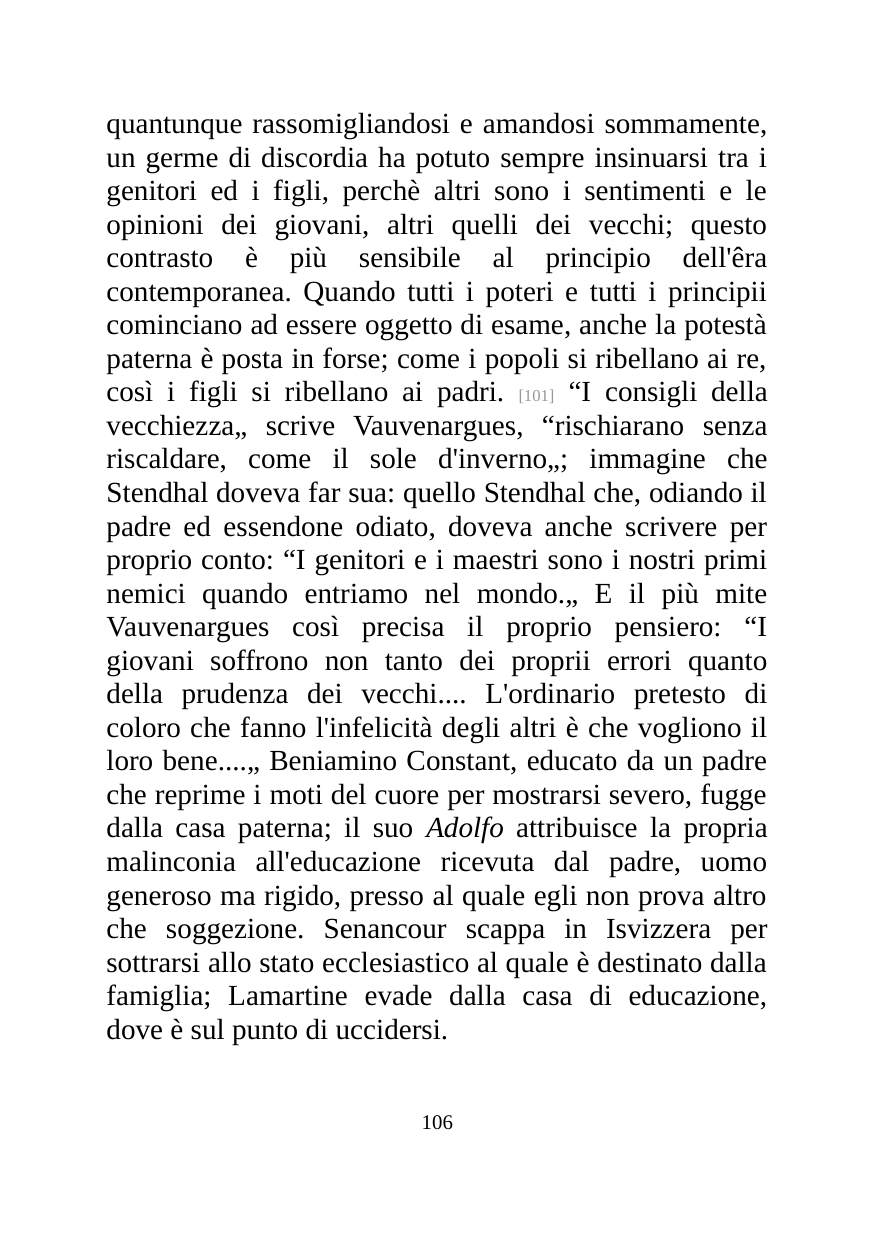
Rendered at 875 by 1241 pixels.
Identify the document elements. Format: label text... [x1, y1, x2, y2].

text quantunque rassomigliandosi e amandosi sommamente, un germe di discordia ha potuto sempre insinuarsi tra i genitori ed i figli, perchè altri sono i sentimenti e le opinioni dei giovani, altri quelli dei vecchi; questo contrasto è più sensibile al principio dell'êra contemporanea. Quando tutti i poteri e tutti i principii cominciano ad essere oggetto di esame, anche la potestà paterna è posta in forse; come i popoli si ribellano ai re, così i figli si ribellano ai padri. [101] “I consigli della vecchiezza„ scrive Vauvenargues, “rischiarano senza riscaldare, come il sole d'inverno„; immagine che Stendhal doveva far sua: quello Stendhal che, odiando il padre ed essendone odiato, doveva anche scrivere per proprio conto: “I genitori e i maestri sono i nostri primi nemici quando entriamo nel mondo.„ E il più mite Vauvenargues così precisa il proprio pensiero: “I giovani soffrono non tanto dei proprii errori quanto della prudenza dei vecchi.... L'ordinario pretesto di coloro che fanno l'infelicità degli altri è che vogliono il loro bene....„ Beniamino Constant, educato da un padre che reprime i moti del cuore per mostrarsi severo, fugge dalla casa paterna; il suo Adolfo attribuisce la propria malinconia all'educazione ricevuta dal padre, uomo generoso ma rigido, presso al quale egli non prova altro che soggezione. Senancour scappa in Isvizzera per sottrarsi allo stato ecclesiastico al quale è destinato dalla famiglia; Lamartine evade dalla casa di educazione, dove è sul punto di uccidersi. [106, 106, 768, 1045]
